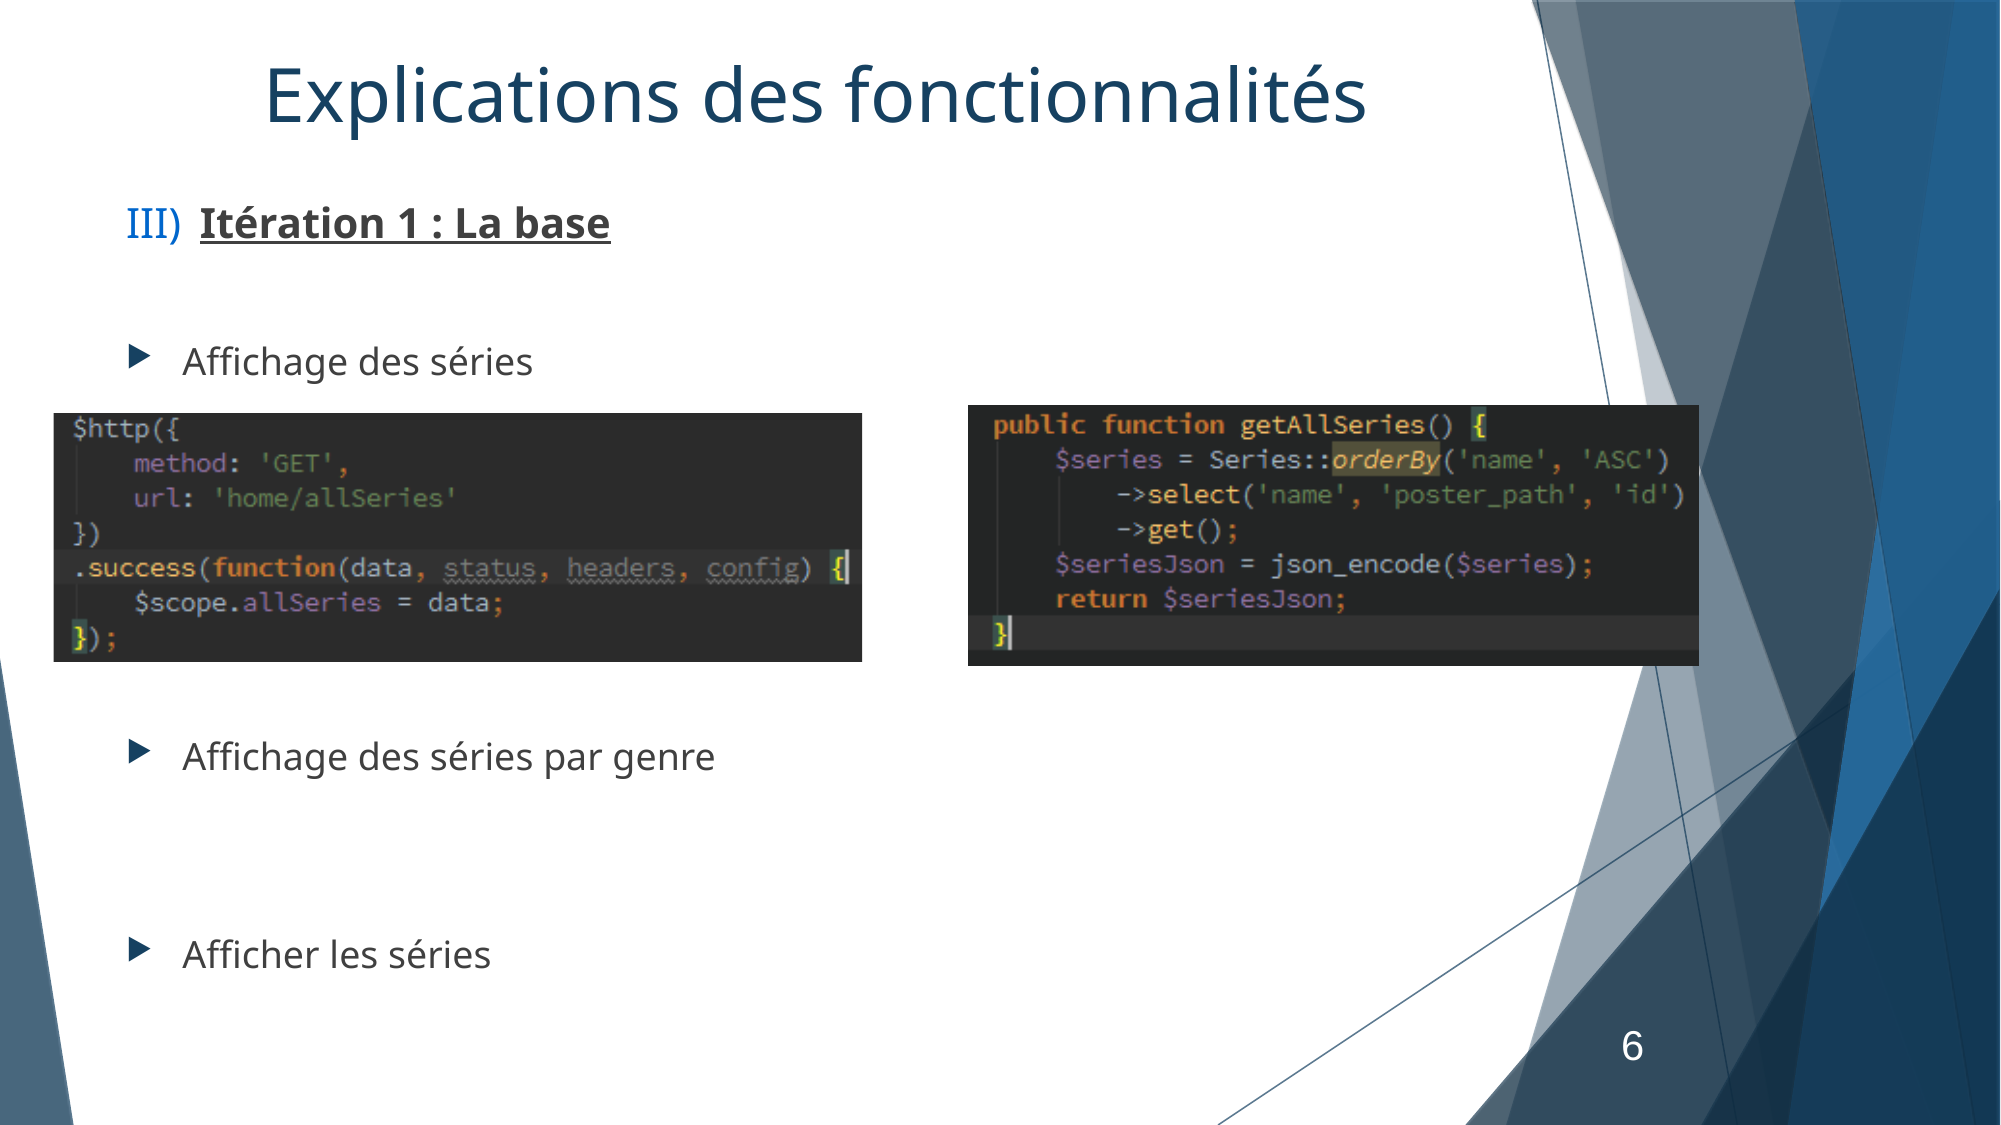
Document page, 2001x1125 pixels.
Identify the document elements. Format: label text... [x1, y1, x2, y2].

picture [53, 413, 863, 662]
picture [968, 405, 1699, 666]
text_box 6 [1606, 1015, 1689, 1078]
list III) Itération 1 : La base Affichage des séries Affichage des séries par genre Afficher les séries [111, 188, 1522, 1106]
title Explications des fonctionnalités [111, 40, 1522, 153]
